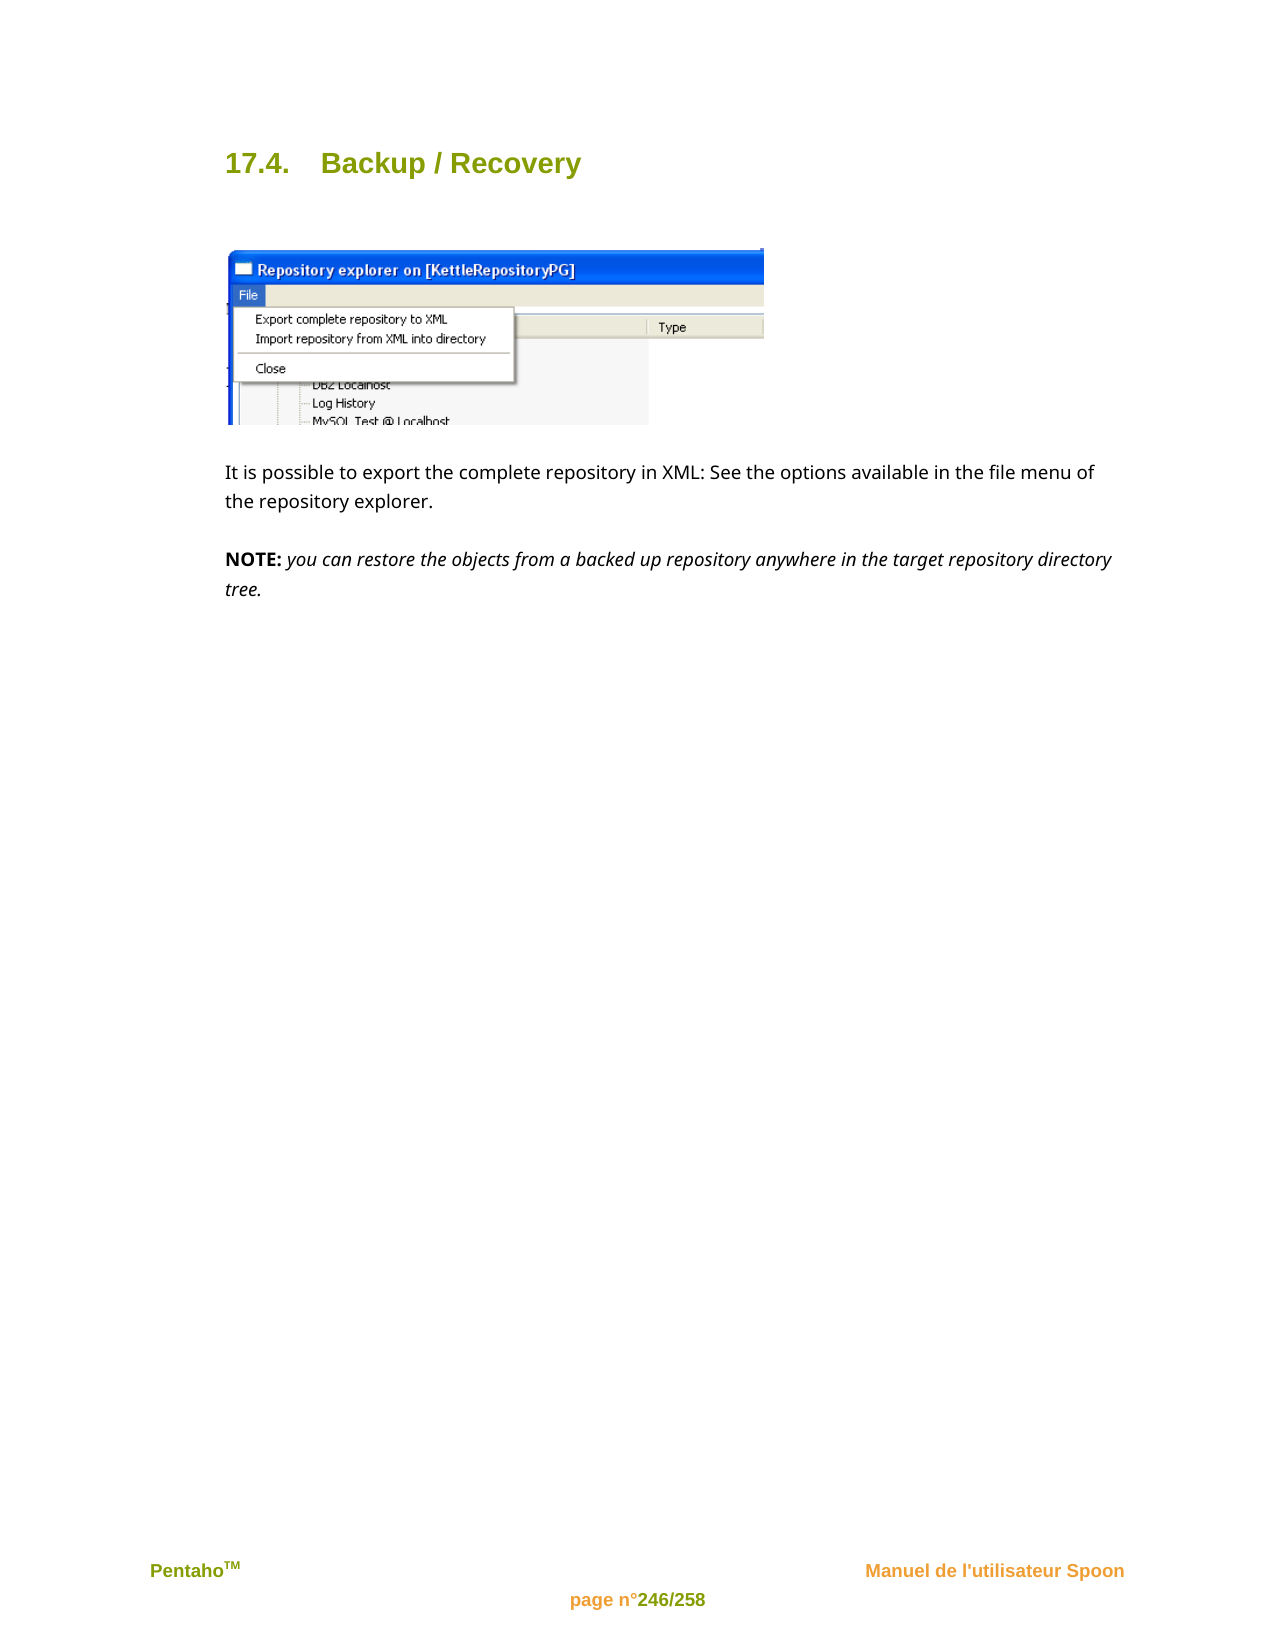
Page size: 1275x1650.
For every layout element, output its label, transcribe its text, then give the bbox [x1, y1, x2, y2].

subtitle Backup / Recovery [225, 150, 1125, 179]
text It is possible to export the complete repository in XML: See the options available in the file menu of the repository explorer. [225, 209, 1125, 514]
text NOTE: you can restore the objects from a backed up repository anywhere in the target repository directory tree. [225, 543, 1125, 602]
picture [226, 248, 764, 425]
